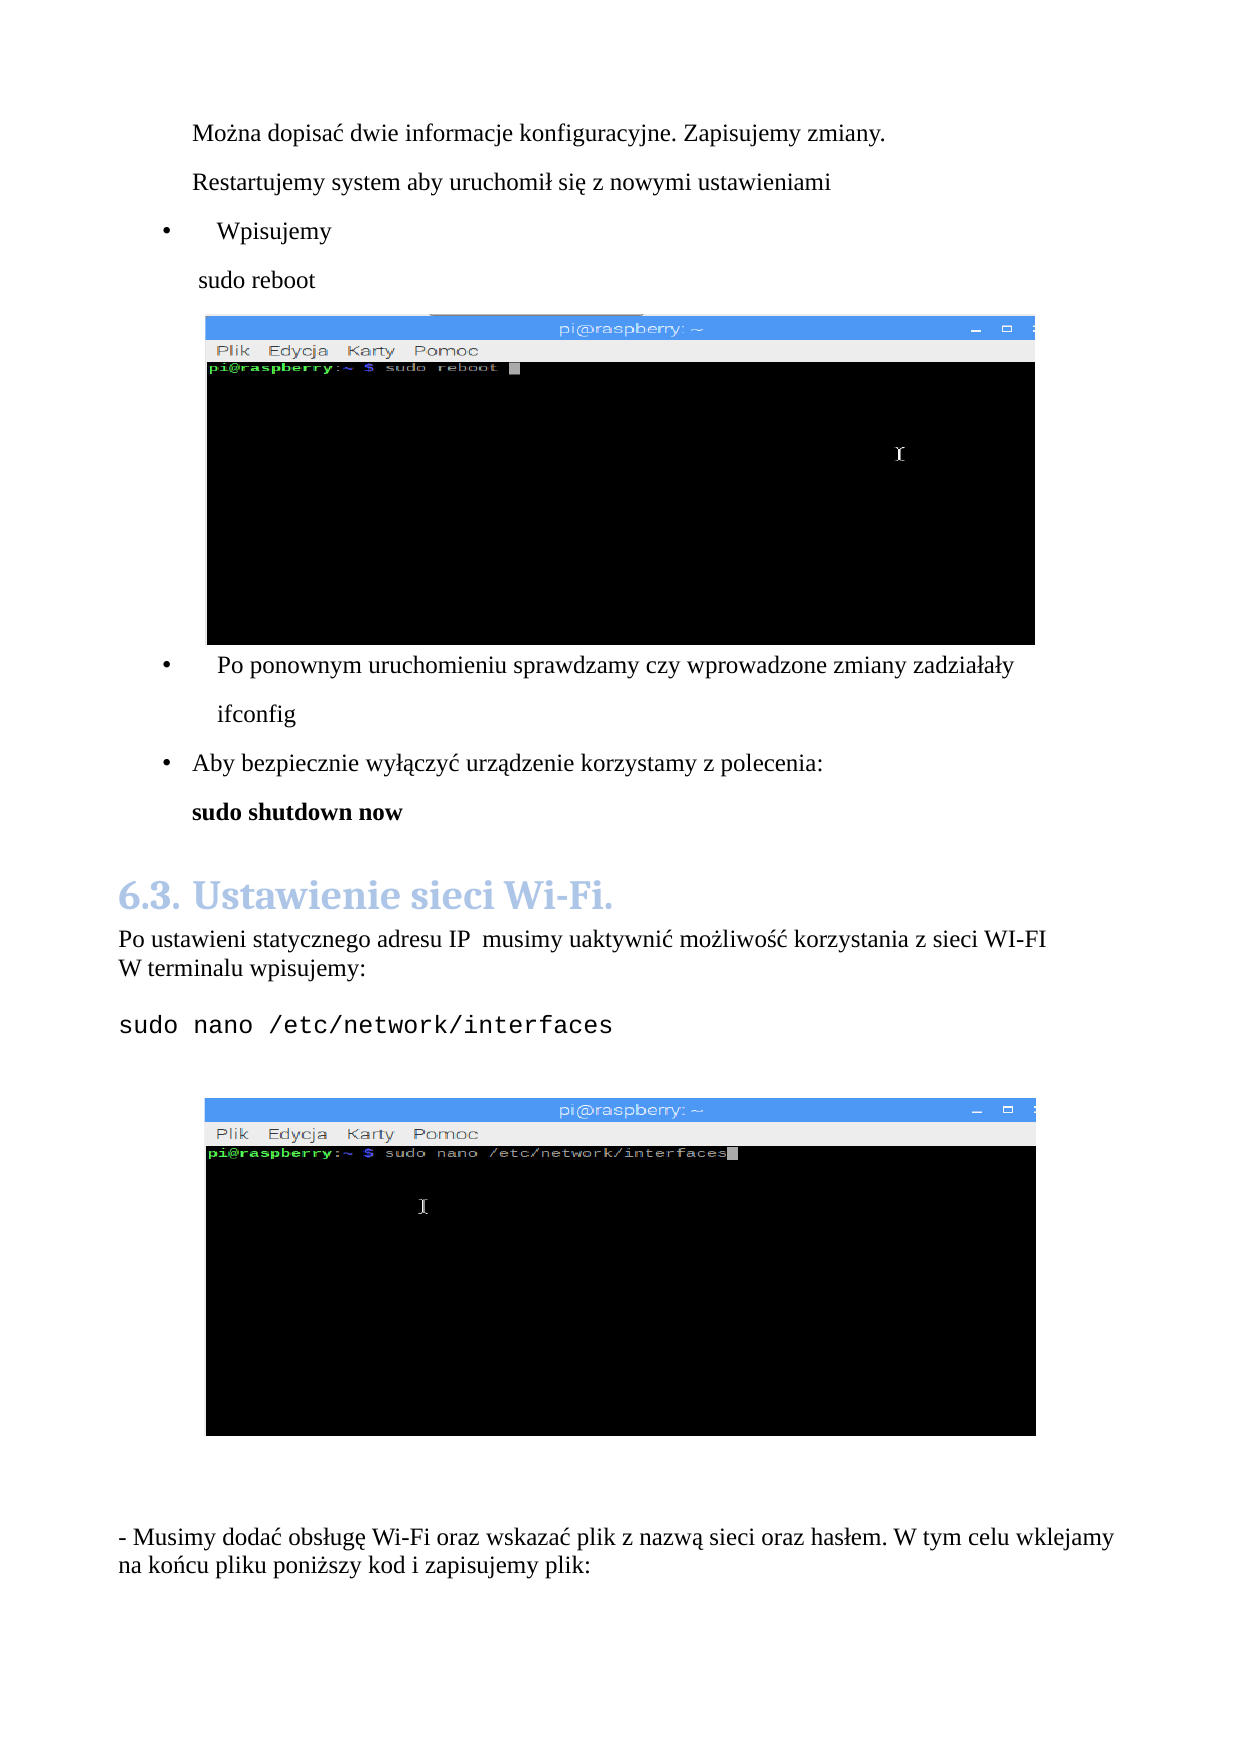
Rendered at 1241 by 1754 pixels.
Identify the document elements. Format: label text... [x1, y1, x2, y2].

list sudo shutdown now [162, 797, 1122, 826]
list sudo reboot [162, 265, 1122, 294]
list Aby bezpiecznie wyłączyć urządzenie korzystamy z polecenia: [162, 748, 1122, 777]
list Restartujemy system aby uruchomił się z nowymi ustawieniami [162, 167, 1122, 196]
list Po ponownym uruchomieniu sprawdzamy czy wprowadzone zmiany zadziałały [162, 645, 1122, 679]
picture [204, 1098, 1036, 1436]
text sudo nano /etc/network/interfaces [118, 1011, 1122, 1041]
list Można dopisać dwie informacje konfiguracyjne. Zapisujemy zmiany. [162, 118, 1122, 147]
text Po ustawieni statycznego adresu IP musimy uaktywnić możliwość korzystania z sieci WI-FI [118, 924, 1122, 953]
list Wpisujemy [162, 216, 1122, 245]
text - Musimy dodać obsługę Wi-Fi oraz wskazać plik z nazwą sieci oraz hasłem. W tym celu wklejamy na końcu pliku poniższy kod i zapisujemy plik: [118, 1522, 1122, 1579]
picture [205, 314, 1035, 645]
text W terminalu wpisujemy: [118, 953, 1122, 982]
subtitle Ustawienie sieci Wi-Fi. [118, 872, 1122, 919]
list ifconfig [162, 699, 1122, 728]
